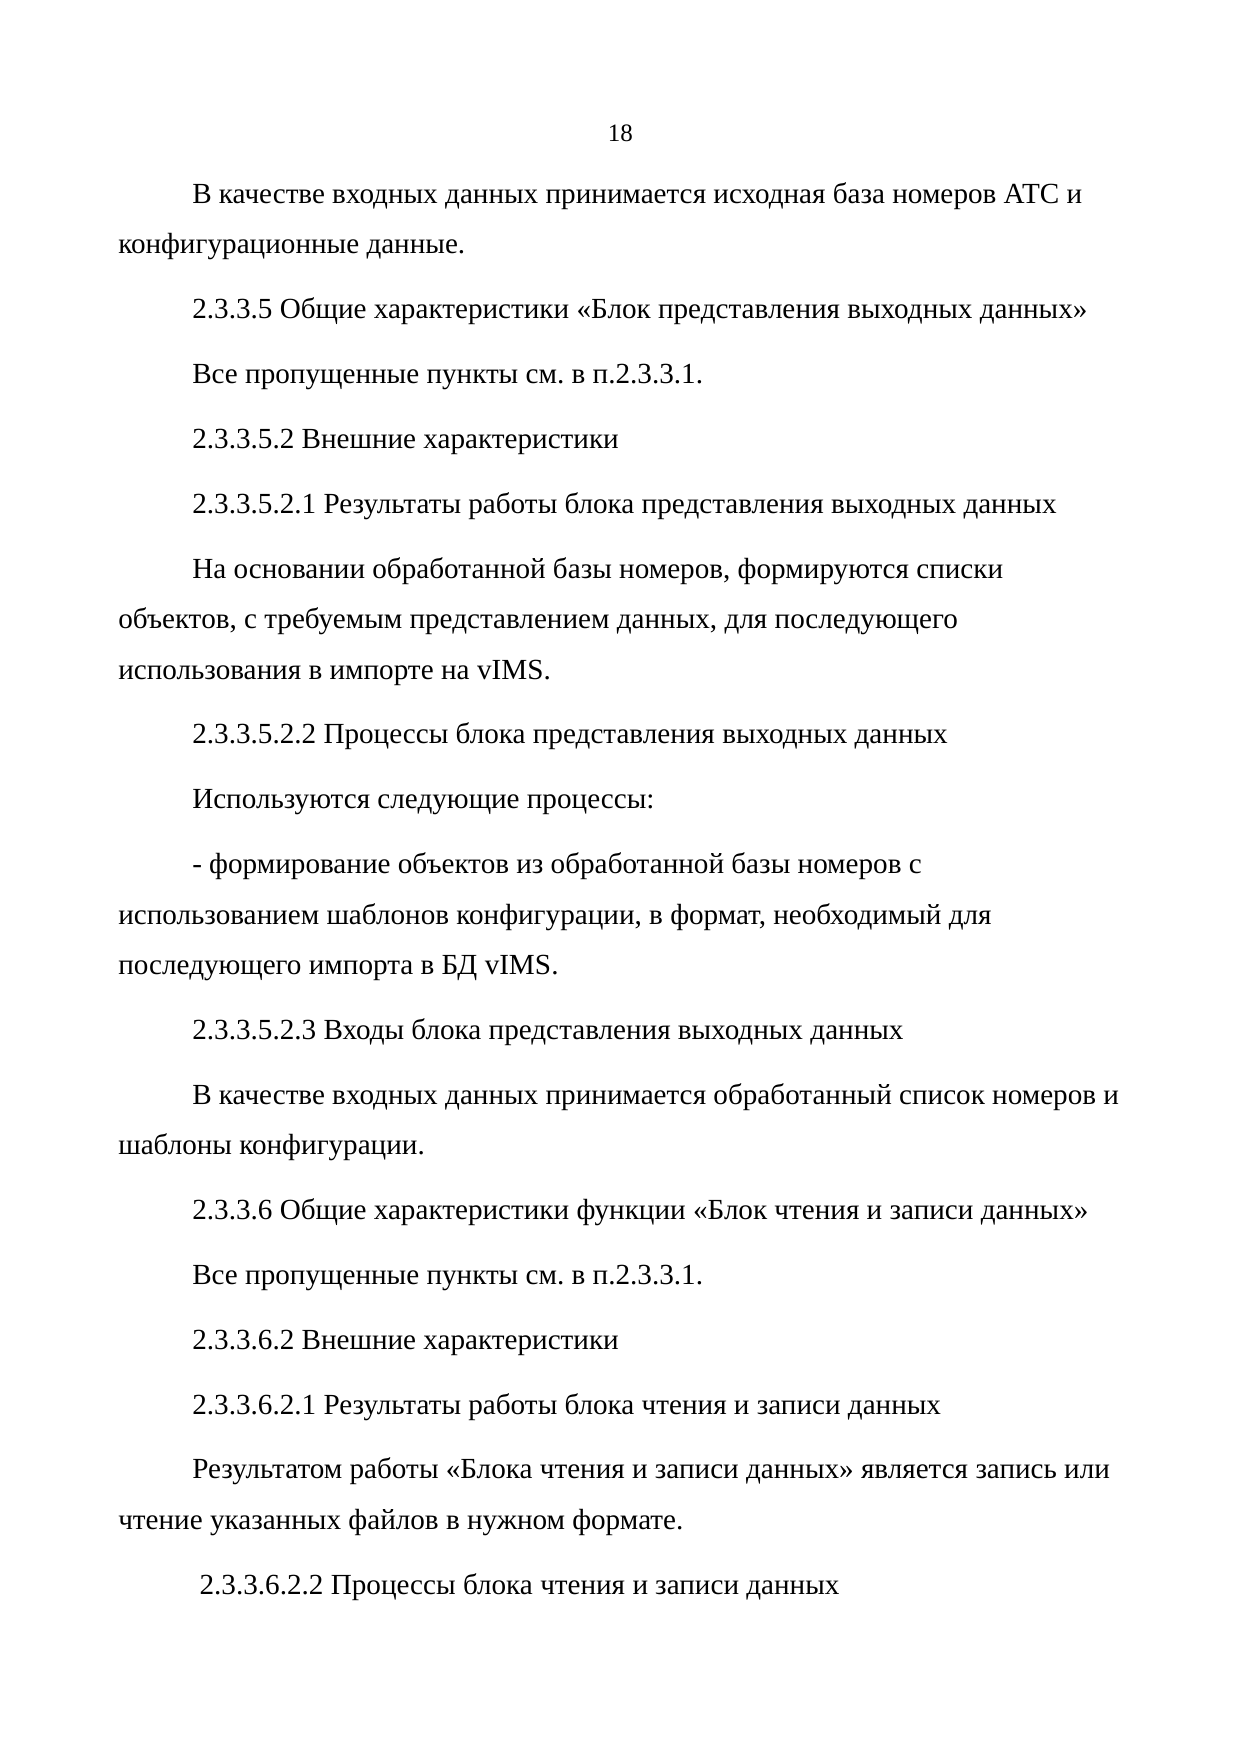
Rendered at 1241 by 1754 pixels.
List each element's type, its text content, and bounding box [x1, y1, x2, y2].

text 2.3.3.5.2.3 Входы блока представления выходных данных [118, 1012, 1122, 1046]
text В качестве входных данных принимается обработанный список номеров и шаблоны конфигурации. [118, 1077, 1122, 1161]
text 2.3.3.6.2 Внешние характеристики [118, 1322, 1122, 1355]
text 2.3.3.6.2.2 Процессы блока чтения и записи данных [118, 1567, 1122, 1600]
text На основании обработанной базы номеров, формируются списки объектов, с требуемым представлением данных, для последующего использования в импорте на vIMS. [118, 551, 1122, 685]
text Используются следующие процессы: [118, 782, 1122, 815]
text 2.3.3.5 Общие характеристики «Блок представления выходных данных» [118, 292, 1122, 325]
text В качестве входных данных принимается исходная база номеров АТС и конфигурационные данные. [118, 176, 1122, 260]
text Все пропущенные пункты см. в п.2.3.3.1. [118, 1257, 1122, 1291]
text 2.3.3.5.2.2 Процессы блока представления выходных данных [118, 717, 1122, 750]
text 2.3.3.6 Общие характеристики функции «Блок чтения и записи данных» [118, 1192, 1122, 1226]
text Результатом работы «Блока чтения и записи данных» является запись или чтение указанных файлов в нужном формате. [118, 1452, 1122, 1536]
text 2.3.3.6.2.1 Результаты работы блока чтения и записи данных [118, 1387, 1122, 1420]
text Все пропущенные пункты см. в п.2.3.3.1. [118, 356, 1122, 390]
text - формирование объектов из обработанной базы номеров с использованием шаблонов конфигурации, в формат, необходимый для последующего импорта в БД vIMS. [118, 846, 1122, 981]
text 2.3.3.5.2.1 Результаты работы блока представления выходных данных [118, 486, 1122, 520]
text 2.3.3.5.2 Внешние характеристики [118, 421, 1122, 455]
